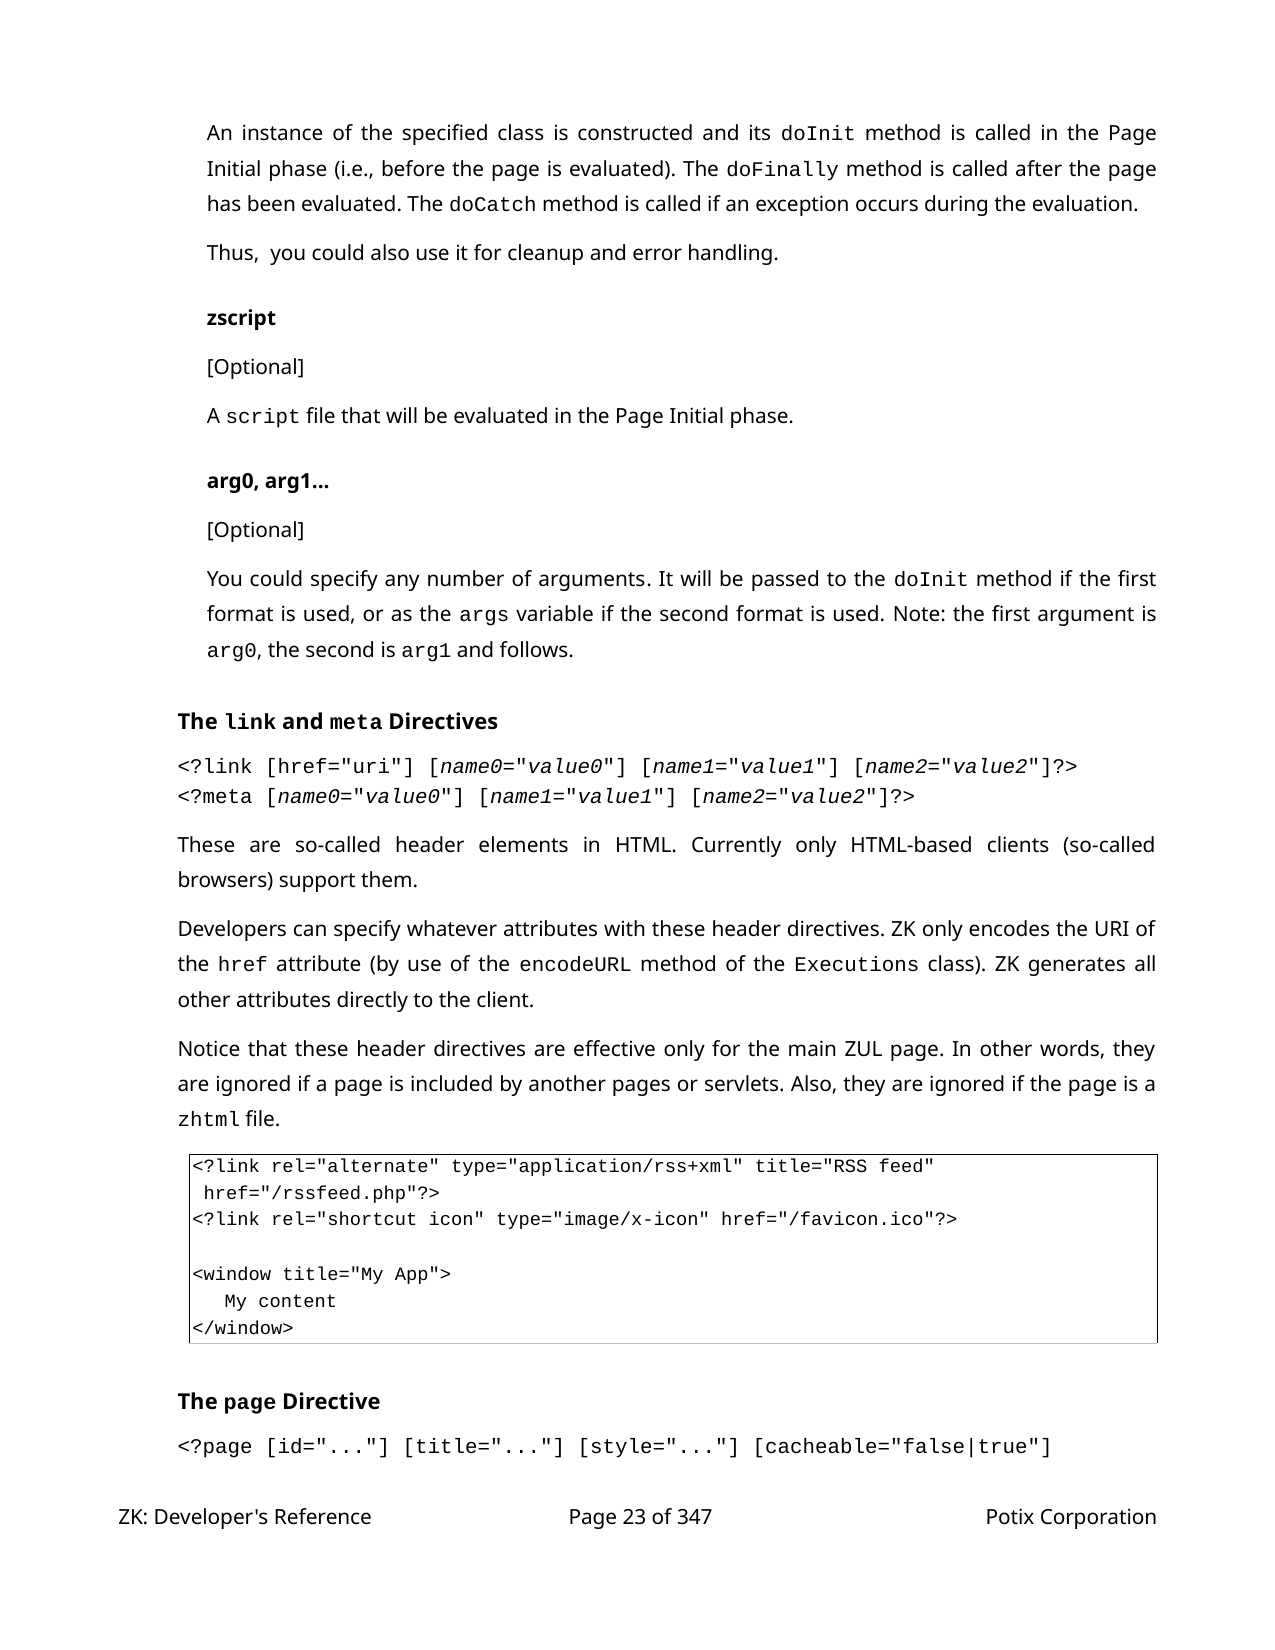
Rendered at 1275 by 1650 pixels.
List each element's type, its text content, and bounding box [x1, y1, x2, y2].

text An instance of the specified class is constructed and its doInit method is called in the Page Initial phase (i.e., before the page is evaluated). The doFinally method is called after the page has been evaluated. The doCatch method is called if an exception occurs during the evaluation. [207, 118, 1157, 218]
text [Optional] [207, 515, 1157, 543]
text Developers can specify whatever attributes with these header directives. ZK only encodes the URI of the href attribute (by use of the encodeURL method of the Executions class). ZK generates all other attributes directly to the client. [177, 914, 1157, 1013]
text </window> [190, 1316, 1157, 1343]
text <?link rel="alternate" type="application/rss+xml" title="RSS feed" [190, 1155, 1157, 1178]
subtitle The link and meta Directives [177, 706, 1157, 736]
text <?link [href="uri"] [name0="value0"] [name1="value1"] [name2="value2"]?> <?meta [name0="value0"] [name1="value1"] [name2="value2"]?> [177, 757, 1157, 809]
text [Optional] [207, 352, 1157, 380]
text <window title="My App"> [190, 1262, 1157, 1286]
text You could specify any number of arguments. It will be passed to the doInit method if the first format is used, or as the args variable if the second format is used. Note: the first argument is arg0, the second is arg1 and follows. [207, 564, 1157, 663]
text Notice that these header directives are effective only for the main ZUL page. In other words, they are ignored if a page is included by another pages or servlets. Also, they are ignored if the page is a zhtml file. [177, 1034, 1157, 1133]
text A script file that will be evaluated in the Page Initial phase. [207, 401, 1157, 429]
text Thus, you could also use it for cleanup and error handling. [207, 238, 1157, 267]
text These are so-called header elements in HTML. Currently only HTML-based clients (so-called browsers) support them. [177, 830, 1157, 894]
subtitle arg0, arg1... [207, 466, 1157, 494]
text href="/rssfeed.php"?> <?link rel="shortcut icon" type="image/x-icon" href="/favicon.ico"?> [190, 1181, 1157, 1231]
text My content [190, 1289, 1157, 1313]
subtitle The page Directive [177, 1386, 1157, 1416]
text <?page [id="..."] [title="..."] [style="..."] [cacheable="false|true"] [177, 1436, 1157, 1460]
subtitle zscript [207, 303, 1157, 331]
